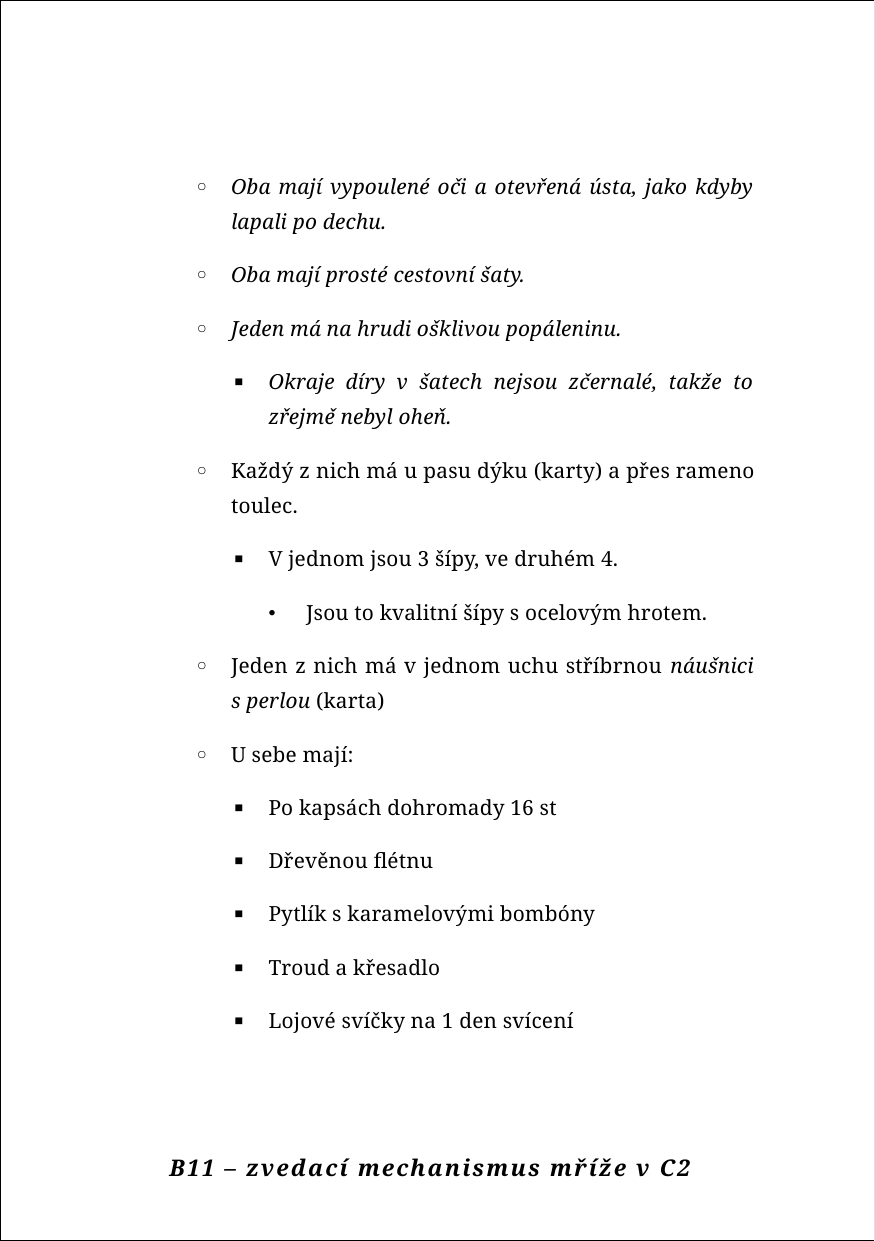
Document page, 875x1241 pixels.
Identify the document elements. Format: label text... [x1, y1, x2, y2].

list Po kapsách dohromady 16 st [231, 793, 756, 821]
list Jsou to kvalitní šípy s ocelovým hrotem. [268, 598, 756, 626]
list Oba mají vypoulené oči a otevřená ústa, jako kdyby lapali po dechu. [193, 172, 756, 236]
list Okraje díry v šatech nejsou zčernalé, takže to zřejmě nebyl oheň. [231, 367, 756, 431]
list Oba mají prosté cestovní šaty. [193, 261, 756, 289]
list Troud a křesadlo [231, 953, 756, 981]
list Pytlík s karamelovými bombóny [231, 899, 756, 928]
list Lojové svíčky na 1 den svícení [231, 1006, 756, 1034]
list Jeden má na hrudi ošklivou popáleninu. [193, 314, 756, 342]
list Dřevěnou flétnu [231, 846, 756, 874]
list Každý z nich má u pasu dýku (karty) a přes rameno toulec. [193, 456, 756, 520]
list U sebe mají: [193, 740, 756, 768]
list Jeden z nich má v jednom uchu stříbrnou náušnici s perlou (karta) [193, 651, 756, 715]
list V jednom jsou 3 šípy, ve druhém 4. [231, 544, 756, 573]
